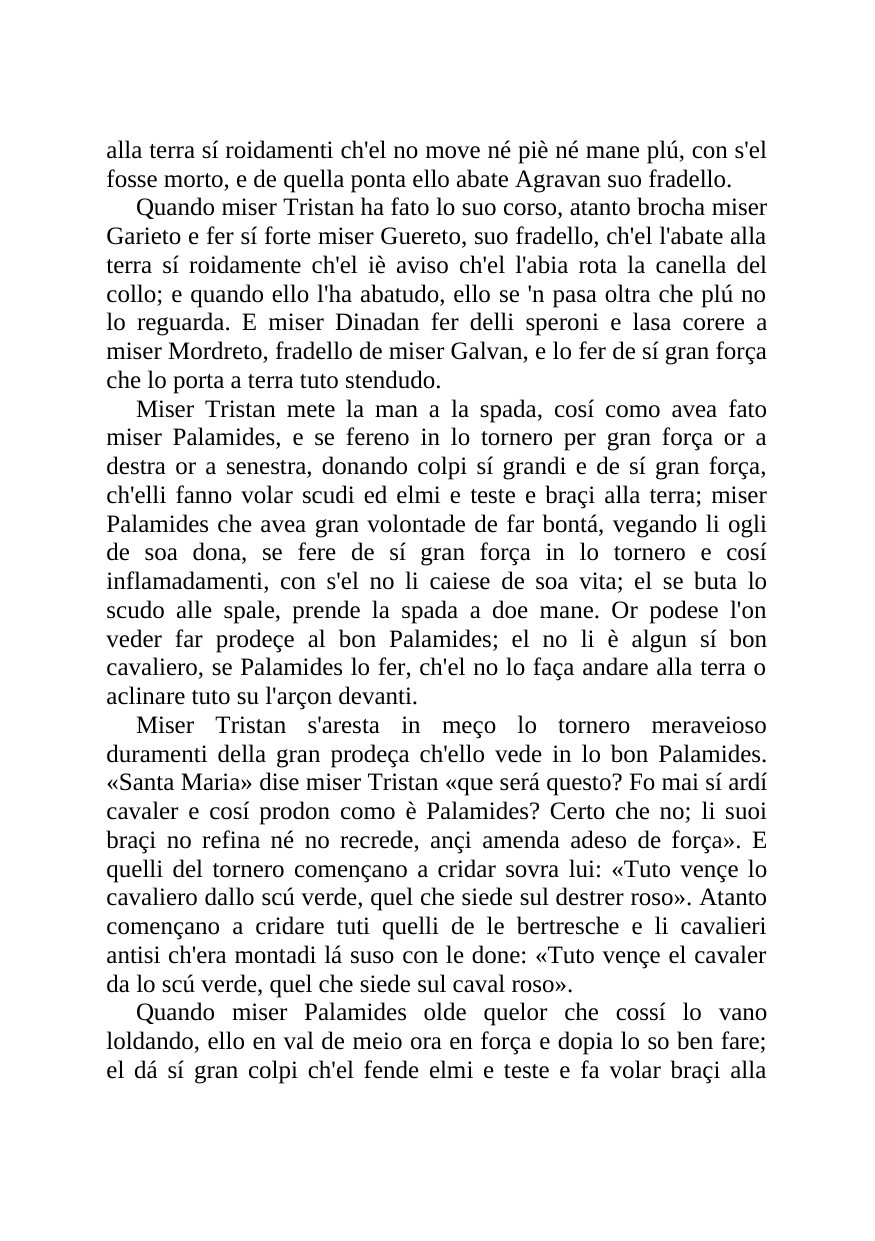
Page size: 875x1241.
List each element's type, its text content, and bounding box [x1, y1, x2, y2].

text alla terra sí roidamenti ch'el no move né piè né mane plú, con s'el fosse morto, e de quella ponta ello abate Agravan suo fradello. [106, 135, 768, 192]
text Quando miser Palamides olde quelor che cossí lo vano loldando, ello en val de meio ora en força e dopia lo so ben fare; el dá sí gran colpi ch'el fende elmi e teste e fa volar braçi alla [106, 997, 768, 1084]
text Miser Tristan s'aresta in meço lo tornero meraveioso duramenti della gran prodeça ch'ello vede in lo bon Palamides. «Santa Maria» dise miser Tristan «que será questo? Fo mai sí ardí cavaler e cosí prodon como è Palamides? Certo che no; li suoi braçi no refina né no recrede, ançi amenda adeso de força». E quelli del tornero començano a cridar sovra lui: «Tuto vençe lo cavaliero dallo scú verde, quel che siede sul destrer roso». Atanto començano a cridare tuti quelli de le bertresche e li cavalieri antisi ch'era montadi lá suso con le done: «Tuto vençe el cavaler da lo scú verde, quel che siede sul caval roso». [106, 710, 768, 997]
text Miser Tristan mete la man a la spada, cosí como avea fato miser Palamides, e se fereno in lo tornero per gran força or a destra or a senestra, donando colpi sí grandi e de sí gran força, ch'elli fanno volar scudi ed elmi e teste e braçi alla terra; miser Palamides che avea gran volontade de far bontá, vegando li ogli de soa dona, se fere de sí gran força in lo tornero e cosí inflamadamenti, con s'el no li caiese de soa vita; el se buta lo scudo alle spale, prende la spada a doe mane. Or podese l'on veder far prodeçe al bon Palamides; el no li è algun sí bon cavaliero, se Palamides lo fer, ch'el no lo faça andare alla terra o aclinare tuto su l'arçon devanti. [106, 394, 768, 710]
text Quando miser Tristan ha fato lo suo corso, atanto brocha miser Garieto e fer sí forte miser Guereto, suo fradello, ch'el l'abate alla terra sí roidamente ch'el iè aviso ch'el l'abia rota la canella del collo; e quando ello l'ha abatudo, ello se 'n pasa oltra che plú no lo reguarda. E miser Dinadan fer delli speroni e lasa corere a miser Mordreto, fradello de miser Galvan, e lo fer de sí gran força che lo porta a terra tuto stendudo. [106, 192, 768, 394]
